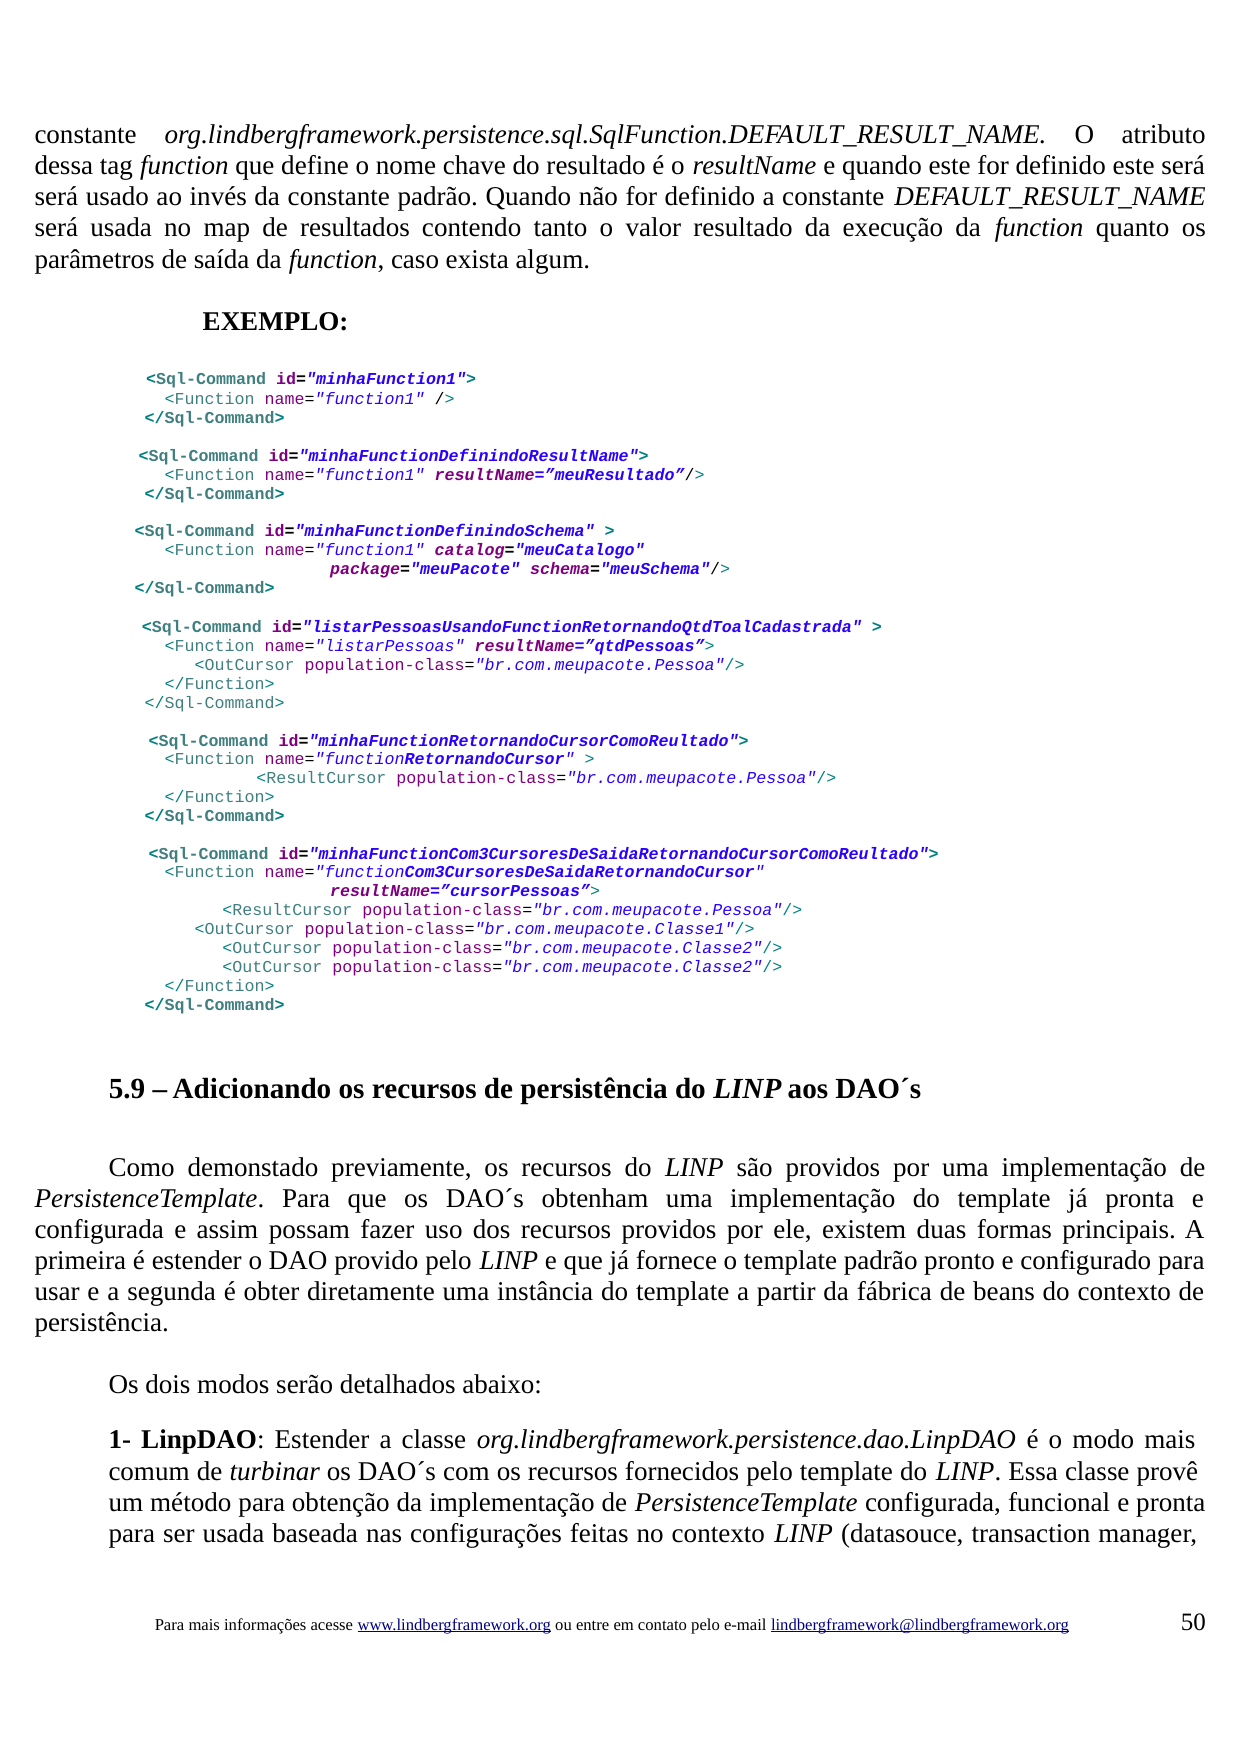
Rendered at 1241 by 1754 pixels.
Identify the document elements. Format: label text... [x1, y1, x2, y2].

text </Sql-Command> [34, 485, 1206, 504]
text <Function name="function1" catalog="meuCatalogo" [34, 542, 1206, 561]
text <Function name="functionRetornandoCursor" > [34, 751, 1206, 770]
text <ResultCursor population-class="br.com.meupacote.Pessoa"/> [34, 902, 1206, 921]
text <OutCursor population-class="br.com.meupacote.Classe1"/> [34, 921, 1206, 939]
text <OutCursor population-class="br.com.meupacote.Pessoa"/> [34, 657, 1206, 676]
text Como demonstado previamente, os recursos do LINP são providos por uma implementação de PersistenceTemplate. Para que os DAO´s obtenham uma implementação do template já pronta e configurada e assim possam fazer uso dos recursos providos por ele, existem duas formas principais. A primeira é estender o DAO provido pelo LINP e que já fornece o template padrão pronto e configurado para usar e a segunda é obter diretamente uma instância do template a partir da fábrica de beans do contexto de persistência. [34, 1151, 1206, 1337]
text </Sql-Command> [34, 807, 1206, 826]
text <Function name="functionCom3CursoresDeSaidaRetornandoCursor" resultName=”cursorPessoas”> [34, 864, 1206, 902]
text Os dois modos serão detalhados abaixo: [34, 1369, 1206, 1400]
text constante org.lindbergframework.persistence.sql.SqlFunction.DEFAULT_RESULT_NAME. O atributo dessa tag function que define o nome chave do resultado é o resultName e quando este for definido este será será usado ao invés da constante padrão. Quando não for definido a constante DEFAULT_RESULT_NAME será usada no map de resultados contendo tanto o valor resultado da execução da function quanto os parâmetros de saída da function, caso exista algum. [34, 118, 1206, 274]
text <Sql-Command id="minhaFunction1"> [34, 367, 1206, 391]
subtitle 5.9 – Adicionando os recursos de persistência do LINP aos DAO´s [94, 1071, 1206, 1104]
text </Function> [34, 789, 1206, 807]
text <Function name="listarPessoas" resultName=”qtdPessoas”> [34, 638, 1206, 657]
text EXEMPLO: [34, 305, 1206, 336]
text <Sql-Command id="minhaFunctionDefinindoResultName"> [34, 447, 1206, 466]
text </Function> [34, 977, 1206, 996]
text <Function name="function1" /> [34, 391, 1206, 410]
text </Sql-Command> [34, 996, 1206, 1015]
text <Sql-Command id="minhaFunctionCom3CursoresDeSaidaRetornandoCursorComoReultado"> [34, 845, 1206, 864]
text </Sql-Command> [34, 694, 1206, 713]
text <OutCursor population-class="br.com.meupacote.Classe2"/> [34, 958, 1206, 977]
text package="meuPacote" schema="meuSchema"/> [34, 561, 1206, 579]
text </Sql-Command> [34, 579, 1206, 598]
text <ResultCursor population-class="br.com.meupacote.Pessoa"/> [34, 770, 1206, 789]
text 1- LinpDAO: Estender a classe org.lindbergframework.persistence.dao.LinpDAO é o modo mais comum de turbinar os DAO´s com os recursos fornecidos pelo template do LINP. Essa classe provê um método para obtenção da implementação de PersistenceTemplate configurada, funcional e pronta para ser usada baseada nas configurações feitas no contexto LINP (datasouce, transaction manager, [34, 1423, 1206, 1548]
text <Sql-Command id="minhaFunctionRetornandoCursorComoReultado"> [34, 732, 1206, 751]
text <OutCursor population-class="br.com.meupacote.Classe2"/> [34, 939, 1206, 958]
text </Function> [34, 676, 1206, 694]
text <Sql-Command id="minhaFunctionDefinindoSchema" > [34, 523, 1206, 542]
text <Function name="function1" resultName=”meuResultado”/> [34, 466, 1206, 485]
text <Sql-Command id="listarPessoasUsandoFunctionRetornandoQtdToalCadastrada" > [34, 617, 1206, 638]
text </Sql-Command> [34, 410, 1206, 429]
